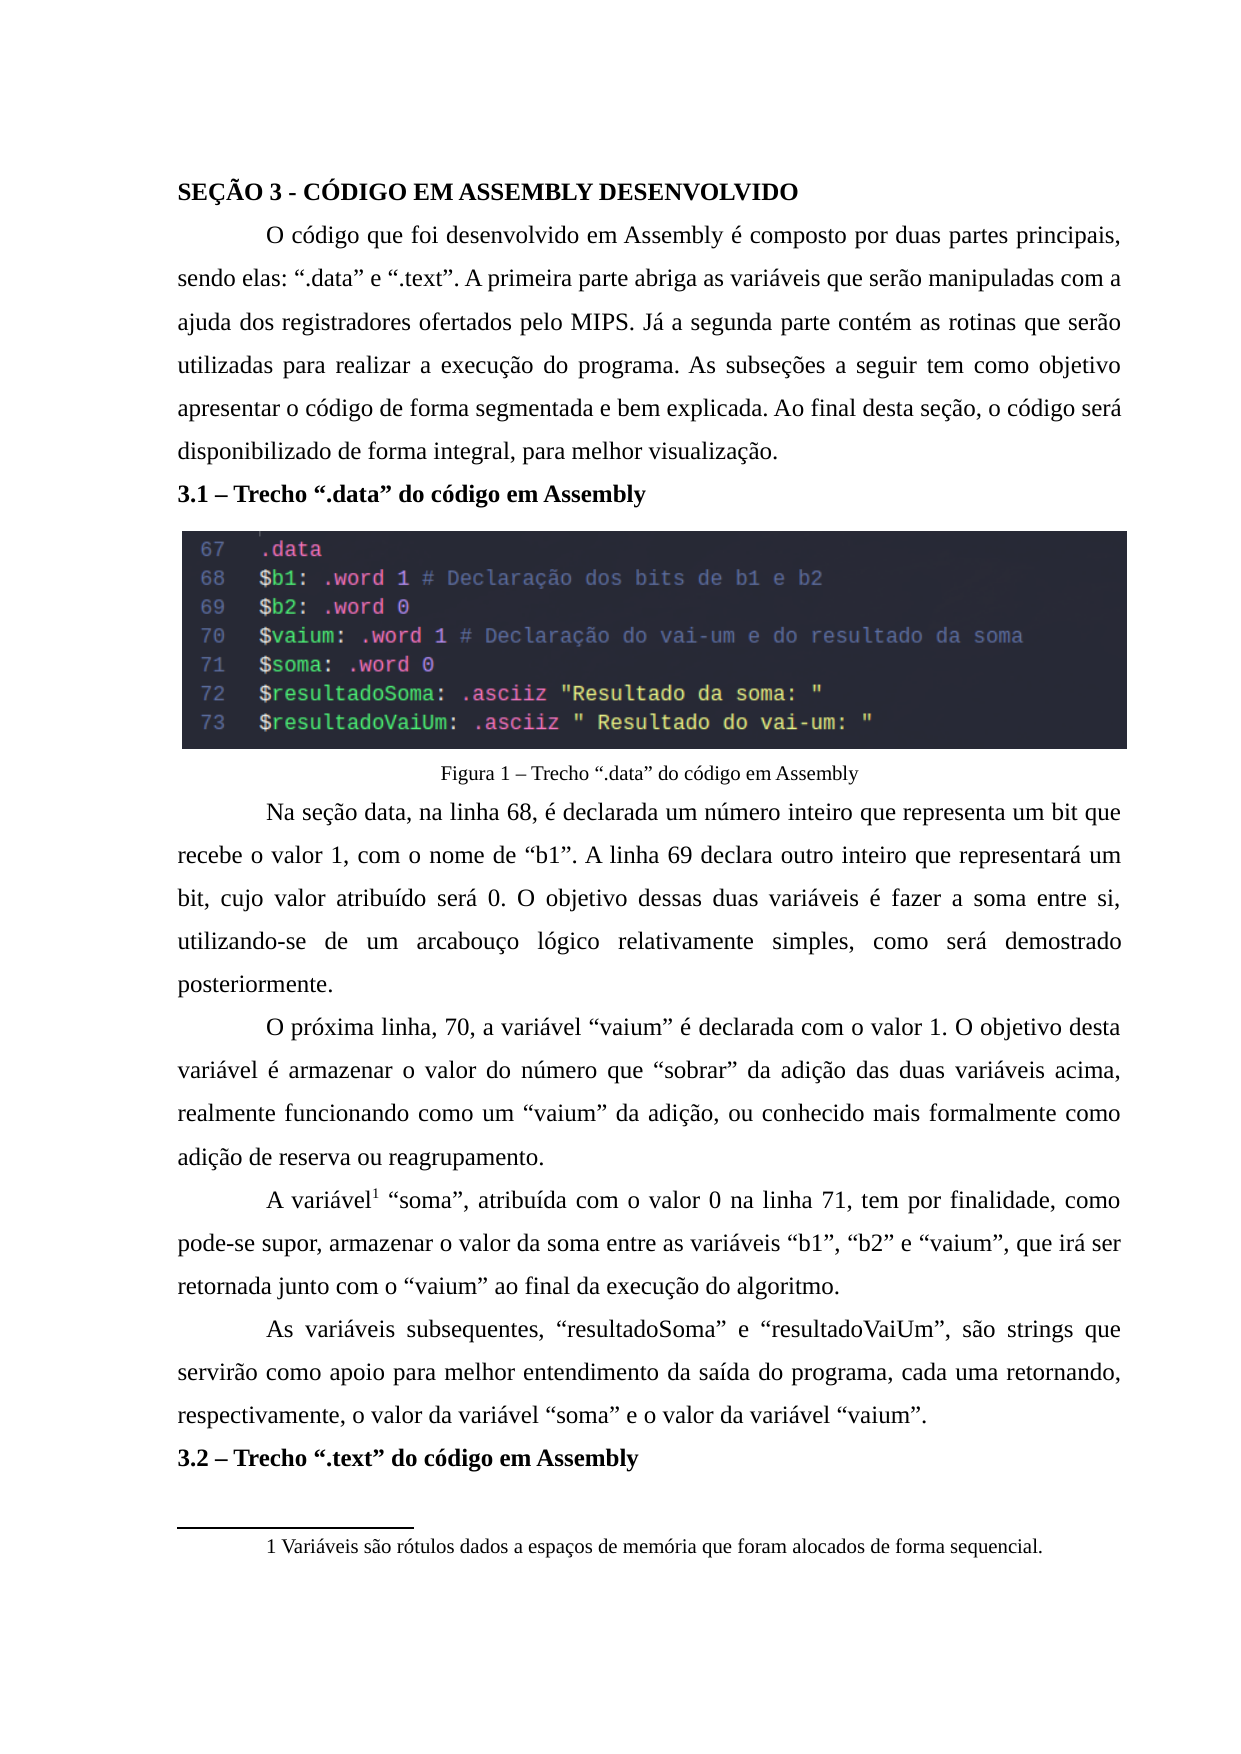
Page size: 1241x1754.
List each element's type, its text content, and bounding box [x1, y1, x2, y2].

text O próxima linha, 70, a variável “vaium” é declarada com o valor 1. O objetivo desta variável é armazenar o valor do número que “sobrar” da adição das duas variáveis acima, realmente funcionando como um “vaium” da adição, ou conhecido mais formalmente como adição de reserva ou reagrupamento. [177, 1012, 1122, 1170]
text Variáveis são rótulos dados a espaços de memória que foram alocados de forma sequencial. [177, 1534, 1122, 1558]
text O código que foi desenvolvido em Assembly é composto por duas partes principais, sendo elas: “.data” e “.text”. A primeira parte abriga as variáveis que serão manipuladas com a ajuda dos registradores ofertados pelo MIPS. Já a segunda parte contém as rotinas que serão utilizadas para realizar a execução do programa. As subseções a seguir tem como objetivo apresentar o código de forma segmentada e bem explicada. Ao final desta seção, o código será disponibilizado de forma integral, para melhor visualização. [177, 220, 1122, 465]
picture [182, 531, 1127, 749]
text SEÇÃO 3 - CÓDIGO EM ASSEMBLY DESENVOLVIDO [177, 177, 1122, 206]
text 3.1 – Trecho “.data” do código em Assembly [177, 479, 1122, 508]
text Na seção data, na linha 68, é declarada um número inteiro que representa um bit que recebe o valor 1, com o nome de “b1”. A linha 69 declara outro inteiro que representará um bit, cujo valor atribuído será 0. O objetivo dessas duas variáveis é fazer a soma entre si, utilizando-se de um arcabouço lógico relativamente simples, como será demostrado posteriormente. [177, 797, 1122, 998]
text 3.2 – Trecho “.text” do código em Assembly [177, 1443, 1122, 1472]
text Figura 1 – Trecho “.data” do código em Assembly [177, 522, 1122, 784]
text A variável “soma”, atribuída com o valor 0 na linha 71, tem por finalidade, como pode-se supor, armazenar o valor da soma entre as variáveis “b1”, “b2” e “vaium”, que irá ser retornada junto com o “vaium” ao final da execução do algoritmo. [177, 1185, 1122, 1300]
text As variáveis subsequentes, “resultadoSoma” e “resultadoVaiUm”, são strings que servirão como apoio para melhor entendimento da saída do programa, cada uma retornando, respectivamente, o valor da variável “soma” e o valor da variável “vaium”. [177, 1314, 1122, 1429]
